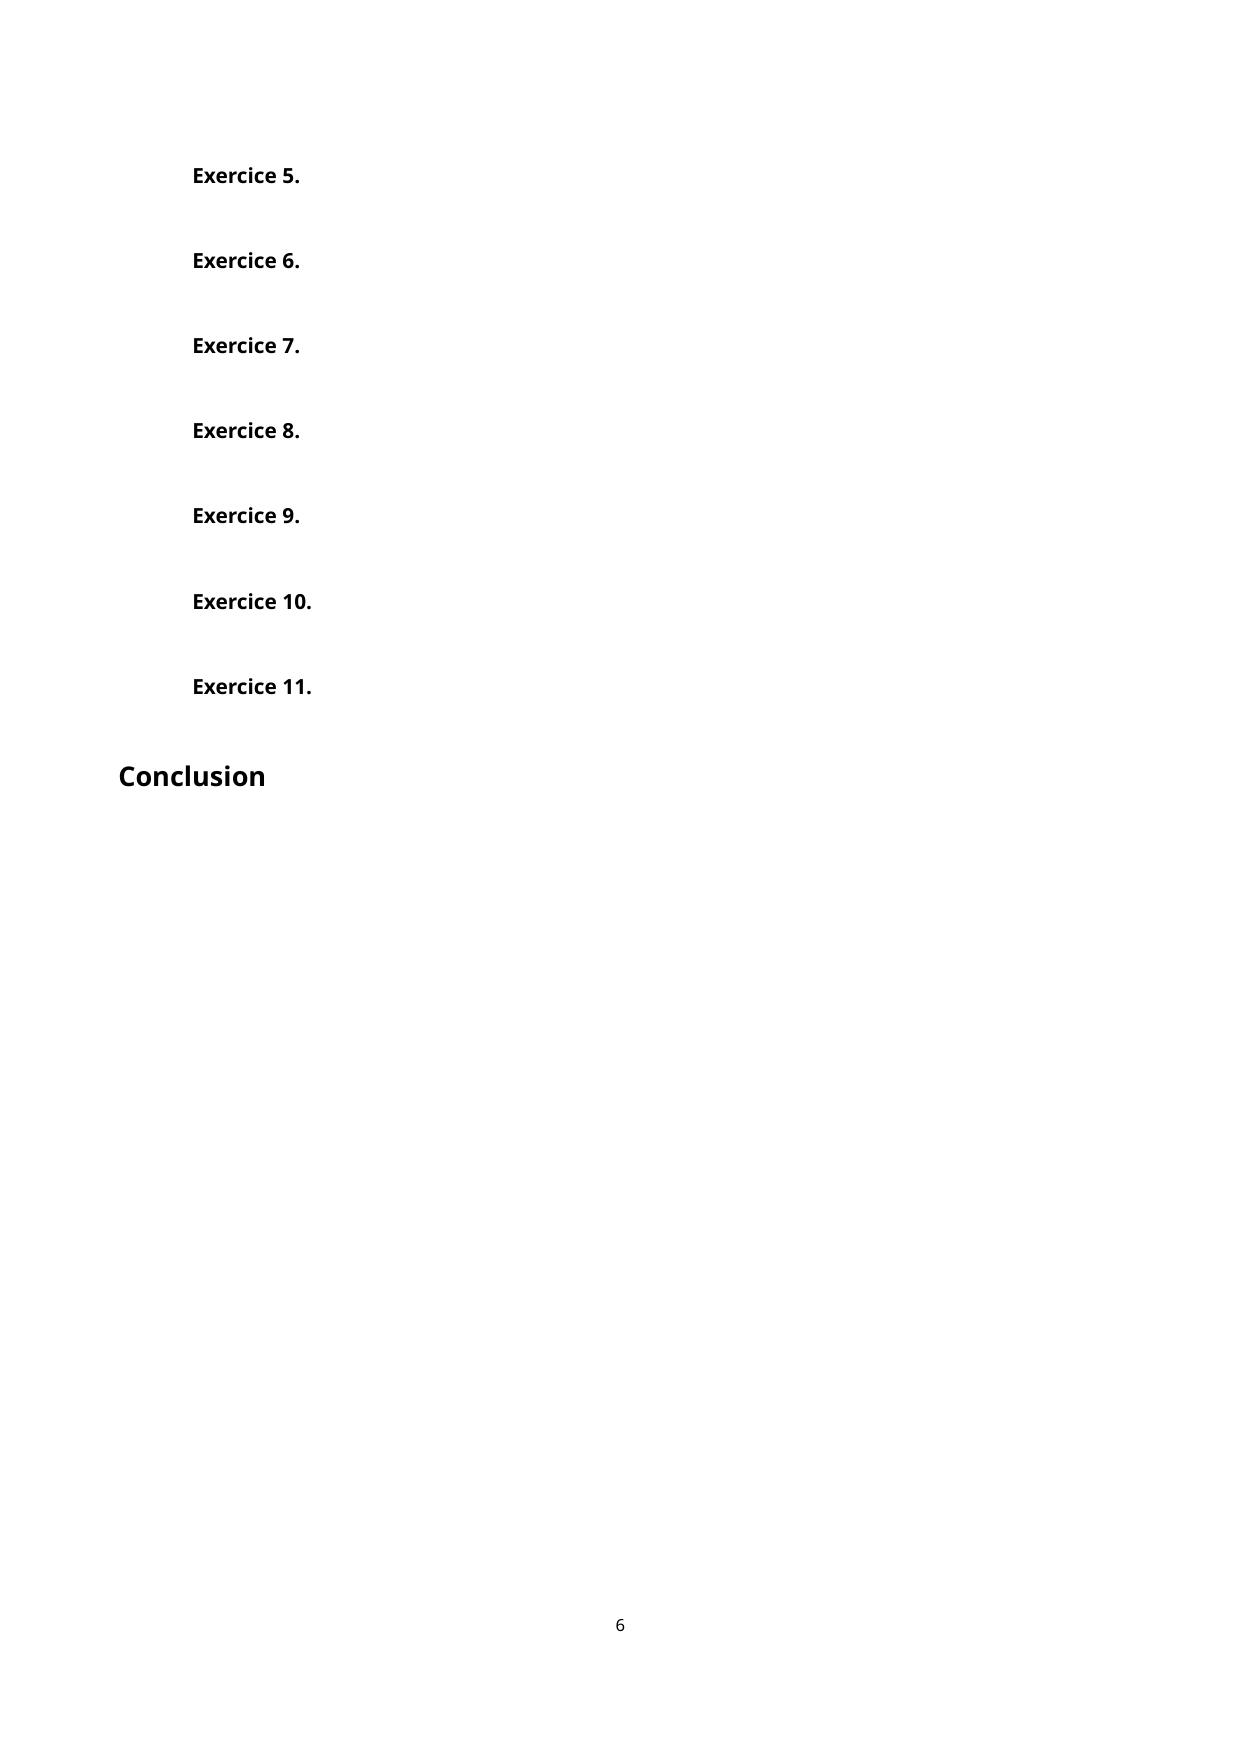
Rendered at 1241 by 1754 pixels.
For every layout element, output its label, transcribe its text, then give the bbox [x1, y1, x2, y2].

text Exercice 6. [118, 246, 1122, 274]
text Exercice 8. [118, 416, 1122, 445]
text Exercice 9. [118, 502, 1122, 530]
text Exercice 11. [118, 672, 1122, 700]
text Conclusion [118, 757, 1122, 794]
text Exercice 5. [118, 161, 1122, 189]
text Exercice 10. [118, 587, 1122, 615]
text Exercice 7. [118, 331, 1122, 359]
